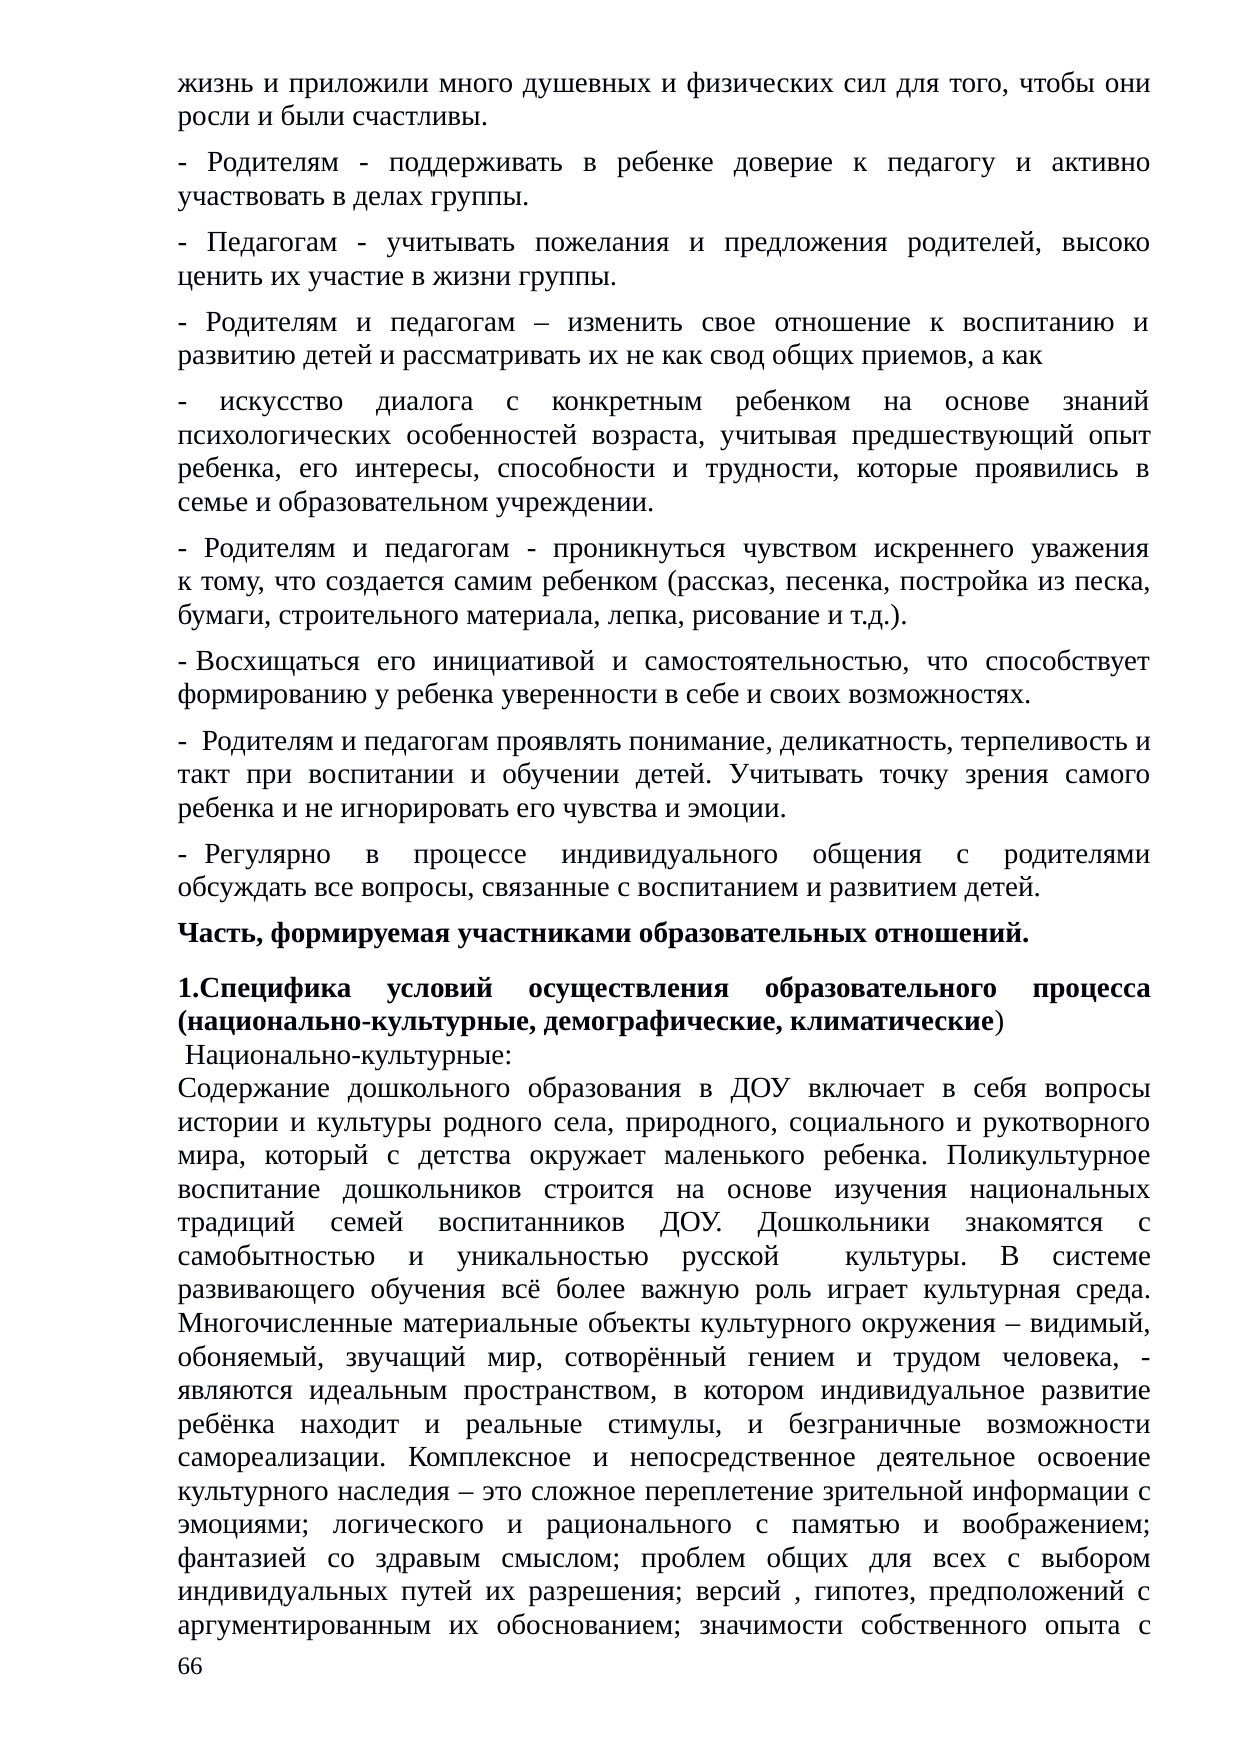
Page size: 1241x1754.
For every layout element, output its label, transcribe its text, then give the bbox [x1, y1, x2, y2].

text - Родителям и педагогам проявлять понимание, деликатность, терпеливость и такт при воспитании и обучении детей. Учитывать точку зрения самого ребенка и не игнорировать его чувства и эмоции. [177, 723, 1152, 823]
text - Регулярно в процессе индивидуального общения с родителями обсуждать все вопросы, связанные с воспитанием и развитием детей. [177, 836, 1152, 903]
text - Восхищаться его инициативой и самостоятельностью, что способствует формированию у ребенка уверенности в себе и своих возможностях. [177, 643, 1152, 710]
text жизнь и приложили много душевных и физических сил для того, чтобы они росли и были счастливы. [177, 65, 1152, 132]
text - искусство диалога с конкретным ребенком на основе знаний психологических особенностей возраста, учитывая предшествующий опыт ребенка, его интересы, способности и трудности, которые проявились в семье и образовательном учреждении. [177, 383, 1152, 517]
text Часть, формируемая участниками образовательных отношений. [177, 915, 1152, 949]
text - Родителям - поддерживать в ребенке доверие к педагогу и активно участвовать в делах группы. [177, 144, 1152, 212]
text - Родителям и педагогам - проникнуться чувством искреннего уважения к тому, что создается самим ребенком (рассказ, песенка, постройка из песка, бумаги, строительного материала, лепка, рисование и т.д.). [177, 530, 1152, 631]
text - Родителям и педагогам – изменить свое отношение к воспитанию и развитию детей и рассматривать их не как свод общих приемов, а как [177, 304, 1152, 371]
text Содержание дошкольного образования в ДОУ включает в себя вопросы истории и культуры родного села, природного, социального и рукотворного мира, который с детства окружает маленького ребенка. Поликультурное воспитание дошкольников строится на основе изучения национальных традиций семей воспитанников ДОУ. Дошкольники знакомятся с самобытностью и уникальностью русской культуры. В системе развивающего обучения всё более важную роль играет культурная среда. Многочисленные материальные объекты культурного окружения – видимый, обоняемый, звучащий мир, сотворённый гением и трудом человека, - являются идеальным пространством, в котором индивидуальное развитие ребёнка находит и реальные стимулы, и безграничные возможности самореализации. Комплексное и непосредственное деятельное освоение культурного наследия – это сложное переплетение зрительной информации с эмоциями; логического и рационального с памятью и воображением; фантазией со здравым смыслом; проблем общих для всех с выбором индивидуальных путей их разрешения; версий , гипотез, предположений с аргументированным их обоснованием; значимости собственного опыта с [177, 1070, 1152, 1641]
text 1.Специфика условий осуществления образовательного процесса (национально-культурные, демографические, климатические) [177, 970, 1152, 1037]
text - Педагогам - учитывать пожелания и предложения родителей, высоко ценить их участие в жизни группы. [177, 224, 1152, 291]
text Национально-культурные: [177, 1037, 1152, 1070]
